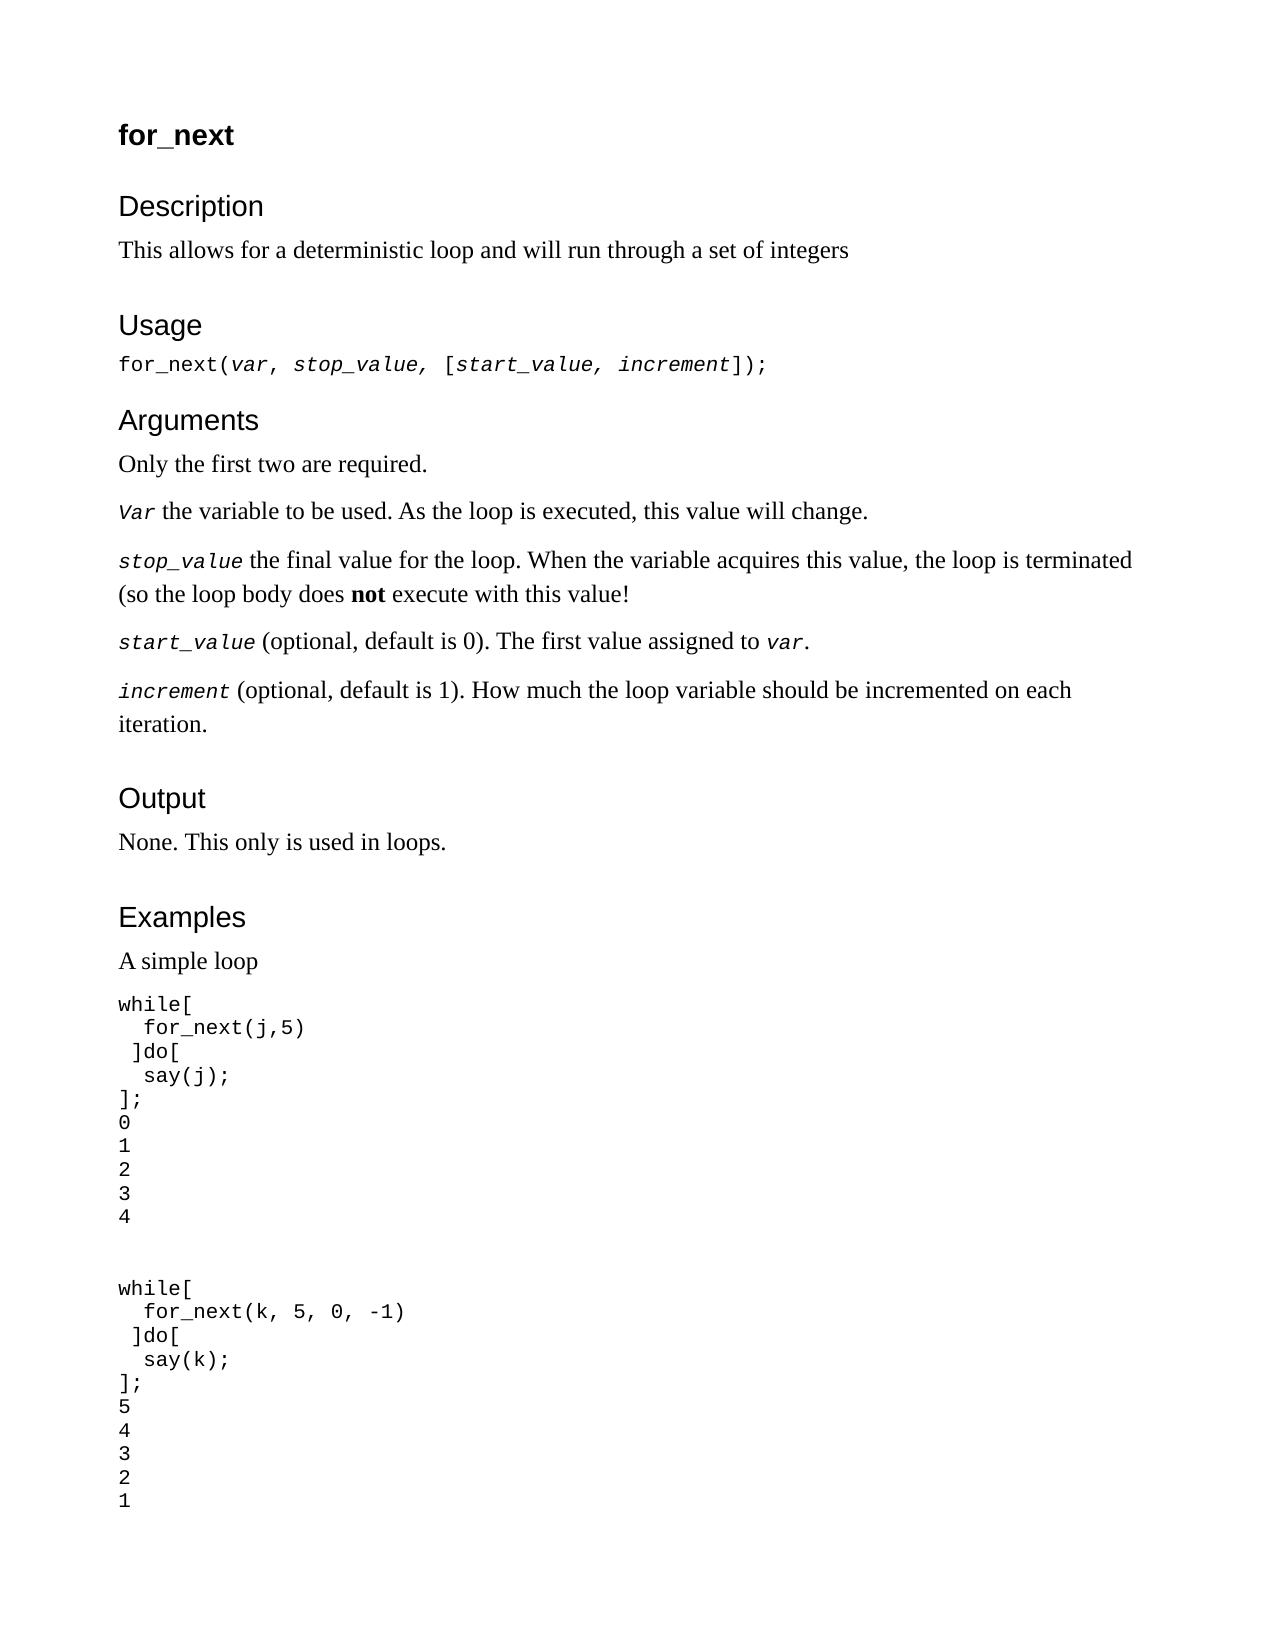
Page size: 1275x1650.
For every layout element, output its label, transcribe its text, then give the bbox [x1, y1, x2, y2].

text increment (optional, default is 1). How much the loop variable should be incremented on each iteration. [118, 675, 1157, 737]
text ]do[ [118, 1041, 1157, 1064]
text 5 [118, 1396, 1157, 1419]
text stop_value the final value for the loop. When the variable acquires this value, the loop is terminated (so the loop body does not execute with this value! [118, 545, 1157, 607]
text while[ [118, 1278, 1157, 1301]
subtitle for_next [118, 118, 1157, 152]
text None. This only is used in loops. [118, 827, 1157, 856]
text for_next(var, stop_value, [start_value, increment]); [118, 354, 1157, 378]
text 4 [118, 1206, 1157, 1230]
text 2 [118, 1159, 1157, 1183]
text This allows for a deterministic loop and will run through a set of integers [118, 235, 1157, 264]
text Only the first two are required. [118, 449, 1157, 477]
text for_next(j,5) [118, 1017, 1157, 1041]
subtitle Arguments [118, 403, 1157, 436]
text ]; [118, 1372, 1157, 1396]
text 0 [118, 1112, 1157, 1136]
subtitle Usage [118, 308, 1157, 342]
text Var the variable to be used. As the loop is executed, this value will change. [118, 496, 1157, 526]
subtitle Examples [118, 900, 1157, 933]
text say(j); [118, 1064, 1157, 1088]
text 4 [118, 1419, 1157, 1443]
text 1 [118, 1136, 1157, 1159]
subtitle Output [118, 781, 1157, 815]
subtitle Description [118, 189, 1157, 223]
text 1 [118, 1491, 1157, 1514]
text 3 [118, 1183, 1157, 1206]
text say(k); [118, 1349, 1157, 1372]
text 2 [118, 1467, 1157, 1491]
text ]; [118, 1088, 1157, 1112]
text start_value (optional, default is 0). The first value assigned to var. [118, 626, 1157, 656]
text for_next(k, 5, 0, -1) [118, 1301, 1157, 1325]
text A simple loop [118, 946, 1157, 975]
text ]do[ [118, 1325, 1157, 1349]
text while[ [118, 994, 1157, 1017]
text 3 [118, 1443, 1157, 1467]
